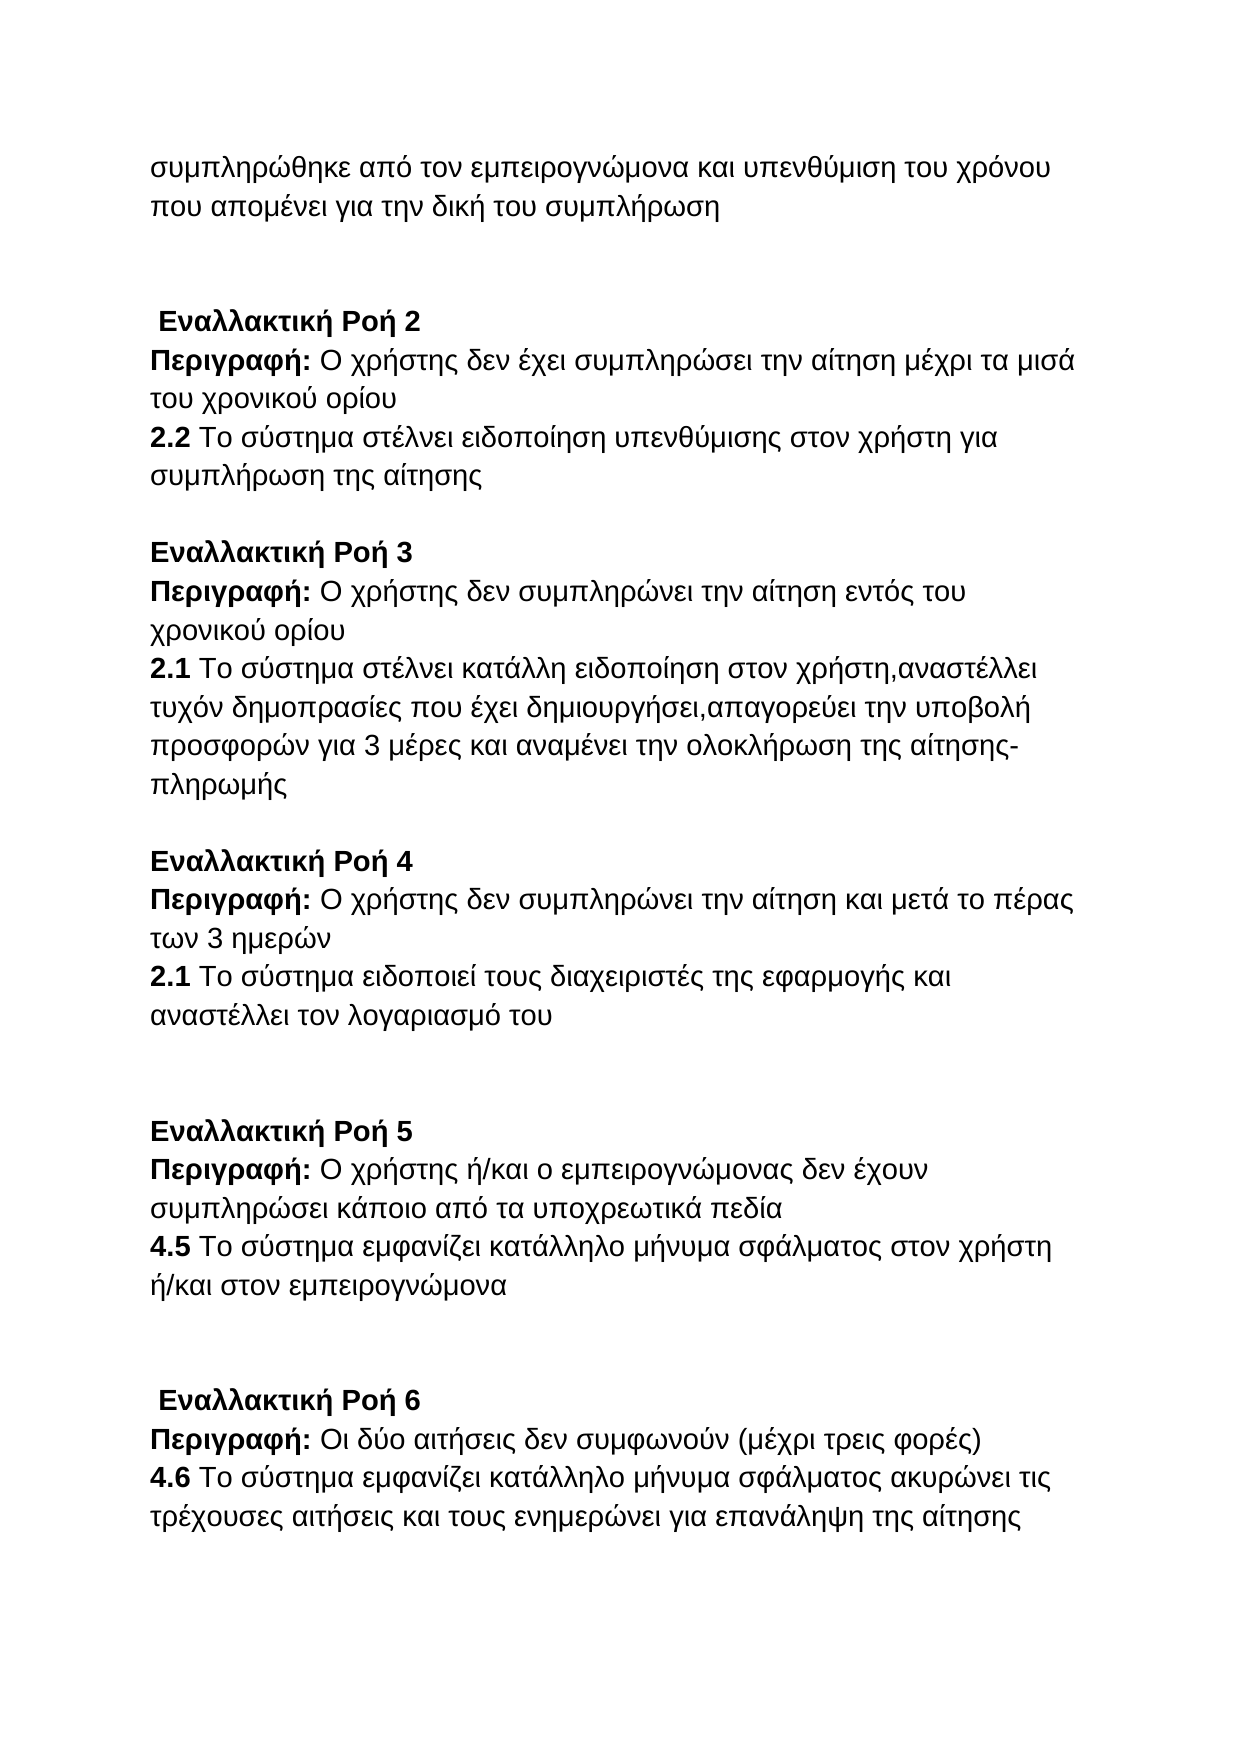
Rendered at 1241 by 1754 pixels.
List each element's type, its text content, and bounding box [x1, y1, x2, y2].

text Περιγραφή: O χρήστης δεν έχει συμπληρώσει την αίτηση μέχρι τα μισά του χρονικού ορίου [150, 343, 1090, 415]
text συμπληρώθηκε από τον εμπειρογνώμονα και υπενθύμιση του χρόνου που απομένει για την δική του συμπλήρωση [150, 150, 1090, 222]
text Εναλλακτική Ροή 3 [150, 535, 1090, 569]
text 4.6 Το σύστημα εμφανίζει κατάλληλο μήνυμα σφάλματος ακυρώνει τις τρέχουσες αιτήσεις και τους ενημερώνει για επανάληψη της αίτησης [150, 1460, 1090, 1532]
text Εναλλακτική Ροή 4 [150, 844, 1090, 877]
text 2.1 Το σύστημα ειδοποιεί τους διαχειριστές της εφαρμογής και αναστέλλει τον λογαριασμό του [150, 959, 1090, 1031]
text Περιγραφή: Οι δύο αιτήσεις δεν συμφωνούν (μέχρι τρεις φορές) [150, 1422, 1090, 1455]
text 2.1 Το σύστημα στέλνει κατάλλη ειδοποίηση στον χρήστη,αναστέλλει τυχόν δημοπρασίες που έχει δημιουργήσει,απαγορεύει την υποβολή προσφορών για 3 μέρες και αναμένει την ολοκλήρωση της αίτησης-πληρωμής [150, 651, 1090, 800]
text 4.5 Το σύστημα εμφανίζει κατάλληλο μήνυμα σφάλματος στον χρήστη ή/και στον εμπειρογνώμονα [150, 1229, 1090, 1301]
text Περιγραφή: Ο χρήστης ή/και ο εμπειρογνώμονας δεν έχουν συμπληρώσει κάποιο από τα υποχρεωτικά πεδία [150, 1152, 1090, 1224]
text Εναλλακτική Ροή 5 [150, 1113, 1090, 1147]
text Περιγραφή: O χρήστης δεν συμπληρώνει την αίτηση εντός του χρονικού ορίου [150, 574, 1090, 646]
text 2.2 Το σύστημα στέλνει ειδοποίηση υπενθύμισης στον χρήστη για συμπλήρωση της αίτησης [150, 420, 1090, 492]
text Περιγραφή: O χρήστης δεν συμπληρώνει την αίτηση και μετά το πέρας των 3 ημερών [150, 882, 1090, 954]
text Εναλλακτική Ροή 6 [150, 1383, 1090, 1417]
text Εναλλακτική Ροή 2 [150, 304, 1090, 338]
